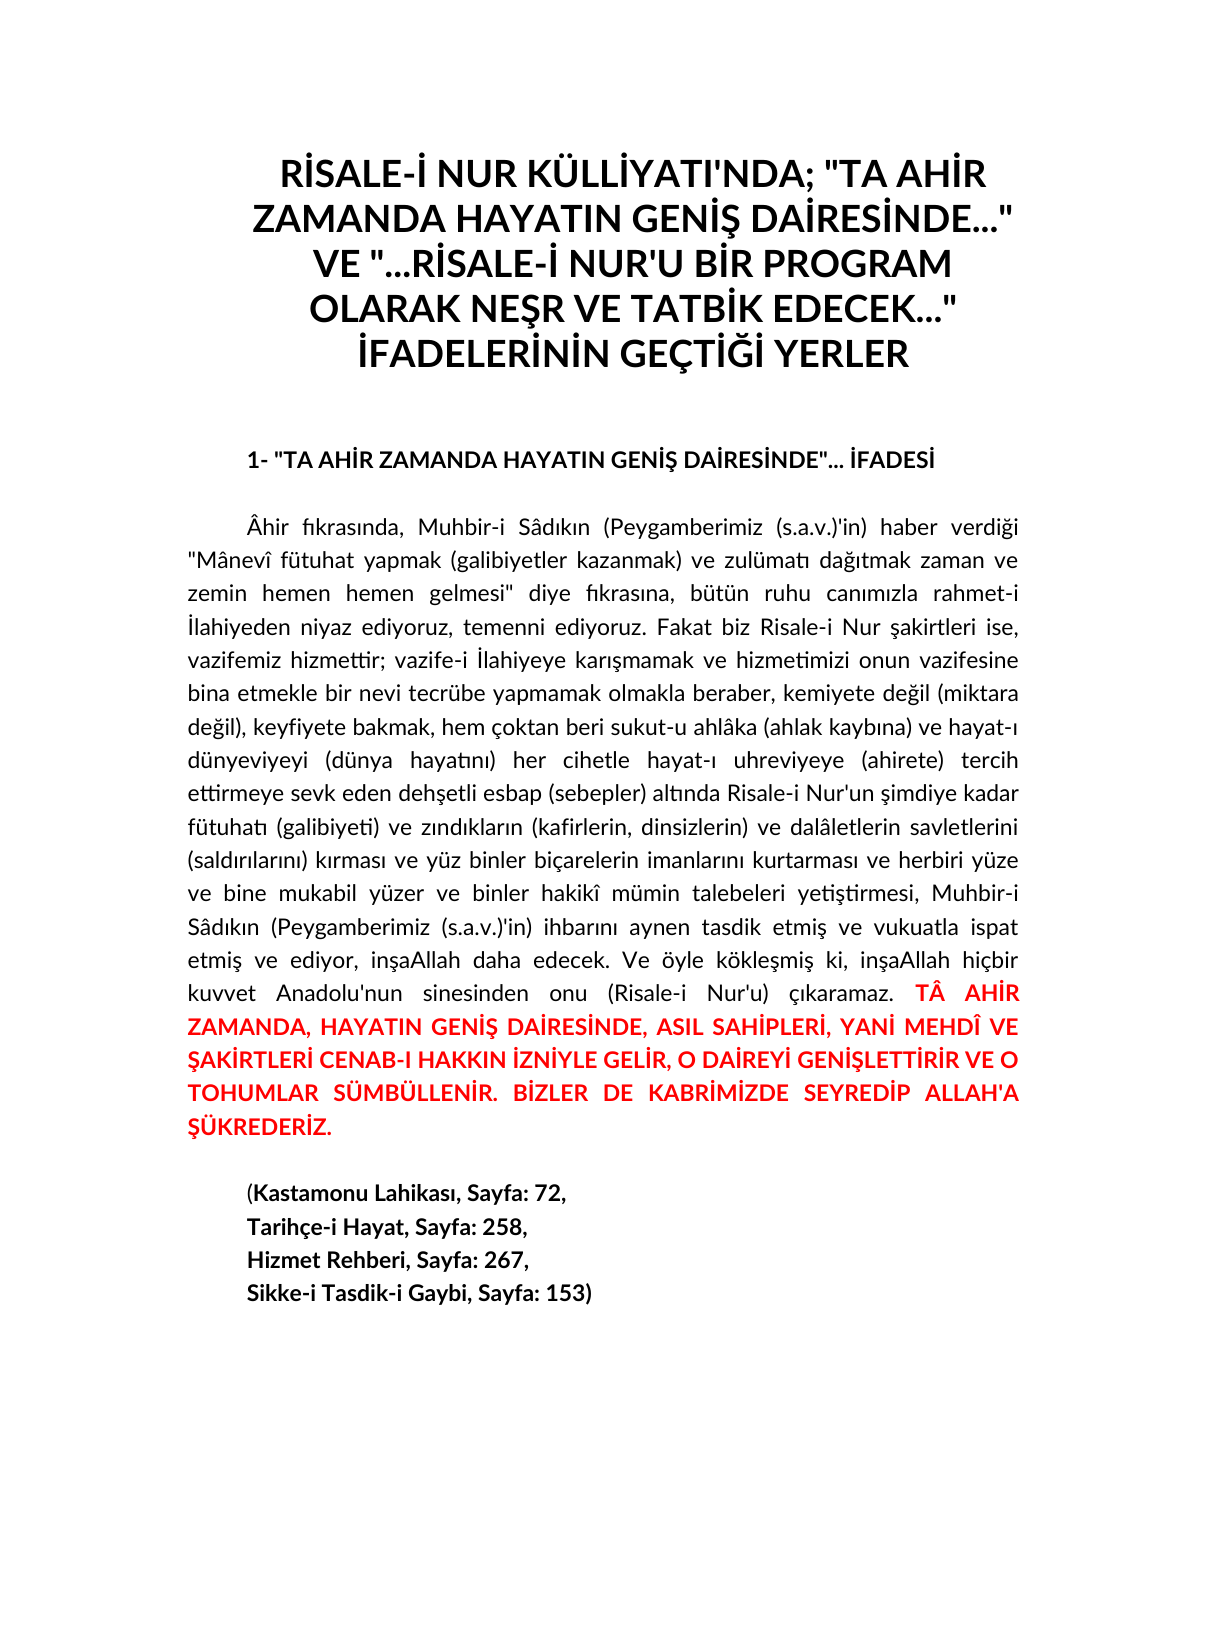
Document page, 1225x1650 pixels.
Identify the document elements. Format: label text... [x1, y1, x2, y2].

text Sikke-i Tasdik-i Gaybi, Sayfa: 153) [187, 1275, 1020, 1308]
text RİSALE-İ NUR KÜLLİYATI'NDA; "TA AHİR ZAMANDA HAYATIN GENİŞ DAİRESİNDE..." VE "...RİSALE-İ NUR'U BİR PROGRAM OLARAK NEŞR VE TATBİK EDECEK..." İFADELERİNİN GEÇTİĞİ YERLER [247, 150, 1020, 375]
text Âhir fıkrasında, Muhbir-i Sâdıkın (Peygamberimiz (s.a.v.)'in) haber verdiği "Mânevî fütuhat yapmak (galibiyetler kazanmak) ve zulümatı dağıtmak zaman ve zemin hemen hemen gelmesi" diye fıkrasına, bütün ruhu canımızla rahmet-i İlahiyeden niyaz ediyoruz, temenni ediyoruz. Fakat biz Risale-i Nur şakirtleri ise, vazifemiz hizmettir; vazife-i İlahiyeye karışmamak ve hizmetimizi onun vazifesine bina etmekle bir nevi tecrübe yapmamak olmakla beraber, kemiyete değil (miktara değil), keyfiyete bakmak, hem çoktan beri sukut-u ahlâka (ahlak kaybına) ve hayat-ı dünyeviyeyi (dünya hayatını) her cihetle hayat-ı uhreviyeye (ahirete) tercih ettirmeye sevk eden dehşetli esbap (sebepler) altında Risale-i Nur'un şimdiye kadar fütuhatı (galibiyeti) ve zındıkların (kafirlerin, dinsizlerin) ve dalâletlerin savletlerini (saldırılarını) kırması ve yüz binler biçarelerin imanlarını kurtarması ve herbiri yüze ve bine mukabil yüzer ve binler hakikî mümin talebeleri yetiştirmesi, Muhbir-i Sâdıkın (Peygamberimiz (s.a.v.)'in) ihbarını aynen tasdik etmiş ve vukuatla ispat etmiş ve ediyor, inşaAllah daha edecek. Ve öyle kökleşmiş ki, inşaAllah hiçbir kuvvet Anadolu'nun sinesinden onu (Risale-i Nur'u) çıkaramaz. TÂ AHİR ZAMANDA, HAYATIN GENİŞ DAİRESİNDE, ASIL SAHİPLERİ, YANİ MEHDÎ VE ŞAKİRTLERİ CENAB-I HAKKIN İZNİYLE GELİR, O DAİREYİ GENİŞLETTİRİR VE O TOHUMLAR SÜMBÜLLENİR. BİZLER DE KABRİMİZDE SEYREDİP ALLAH'A ŞÜKREDERİZ. [187, 508, 1020, 1142]
text Hizmet Rehberi, Sayfa: 267, [187, 1242, 1020, 1275]
text Tarihçe-i Hayat, Sayfa: 258, [187, 1208, 1020, 1242]
text 1- "TA AHİR ZAMANDA HAYATIN GENİŞ DAİRESİNDE"... İFADESİ [187, 442, 1020, 475]
text (Kastamonu Lahikası, Sayfa: 72, [187, 1175, 1020, 1208]
